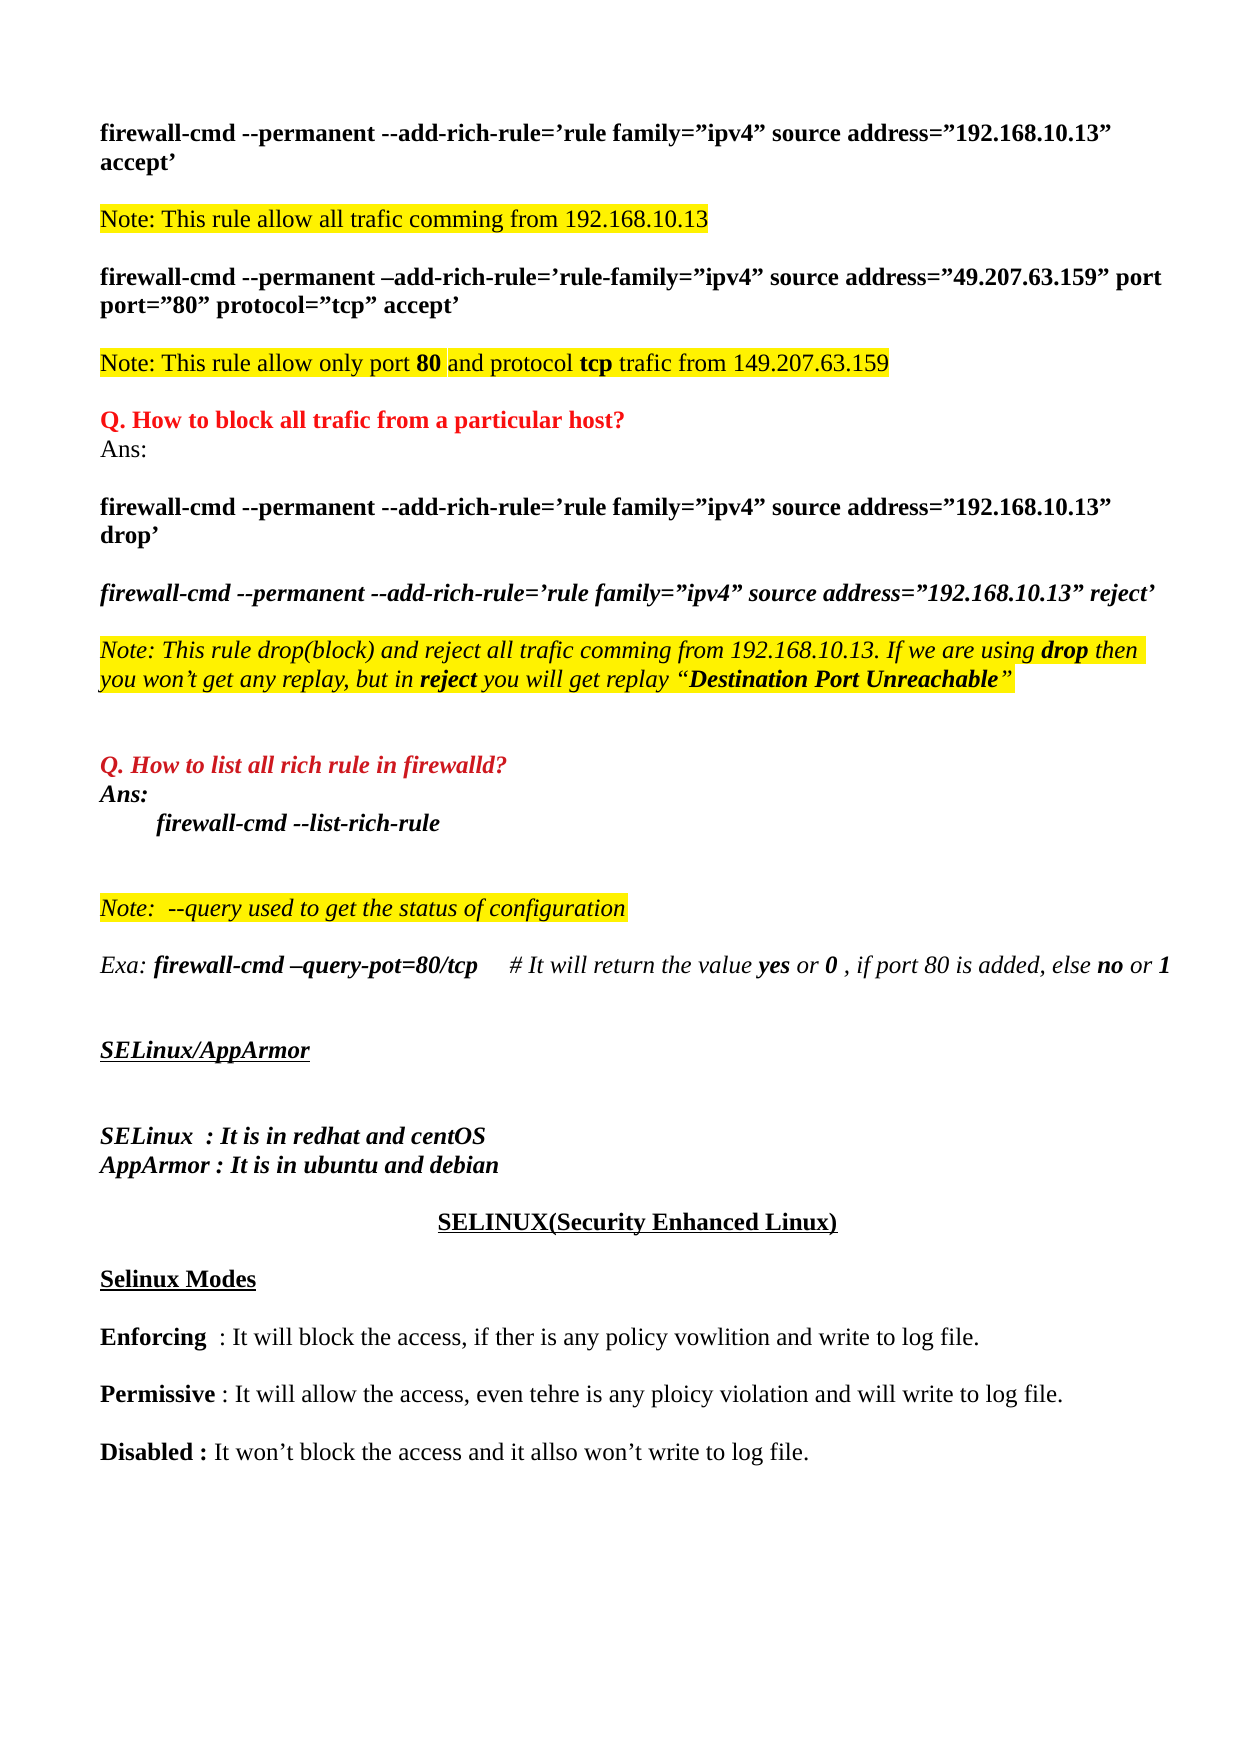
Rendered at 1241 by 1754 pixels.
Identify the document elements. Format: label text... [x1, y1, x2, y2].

text firewall-cmd --permanent --add-rich-rule=’rule family=”ipv4” source address=”192.168.10.13” reject’ [100, 578, 1175, 607]
text Note: This rule allow only port 80 and protocol tcp trafic from 149.207.63.159 [100, 348, 1175, 377]
text firewall-cmd --list-rich-rule [100, 808, 1175, 836]
text Ans: [100, 434, 1175, 463]
text AppArmor : It is in ubuntu and debian [100, 1150, 1175, 1178]
text Selinux Modes [100, 1264, 1175, 1293]
text firewall-cmd --permanent --add-rich-rule=’rule family=”ipv4” source address=”192.168.10.13” accept’ [100, 118, 1175, 176]
text Exa: firewall-cmd –query-pot=80/tcp # It will return the value yes or 0 , if port 80 is added, else no or 1 [100, 950, 1175, 979]
text Note: This rule allow all trafic comming from 192.168.10.13 [100, 204, 1175, 233]
text SELINUX(Security Enhanced Linux) [100, 1207, 1175, 1236]
text Enforcing : It will block the access, if ther is any policy vowlition and write to log file. [100, 1322, 1175, 1351]
text SELinux : It is in redhat and centOS [100, 1121, 1175, 1150]
text firewall-cmd --permanent --add-rich-rule=’rule family=”ipv4” source address=”192.168.10.13” drop’ [100, 492, 1175, 549]
text firewall-cmd --permanent –add-rich-rule=’rule-family=”ipv4” source address=”49.207.63.159” port port=”80” protocol=”tcp” accept’ [100, 262, 1175, 319]
text Q. How to block all trafic from a particular host? [100, 406, 1175, 434]
text Permissive : It will allow the access, even tehre is any ploicy violation and will write to log file. [100, 1379, 1175, 1408]
text Note: --query used to get the status of configuration [100, 893, 1175, 922]
text Disabled : It won’t block the access and it allso won’t write to log file. [100, 1437, 1175, 1466]
text Q. How to list all rich rule in firewalld? [100, 750, 1175, 779]
text SELinux/AppArmor [100, 1036, 1175, 1064]
text Ans: [100, 779, 1175, 808]
text Note: This rule drop(block) and reject all trafic comming from 192.168.10.13. If we are using drop then you won’t get any replay, but in reject you will get replay “Destination Port Unreachable” [100, 636, 1175, 693]
